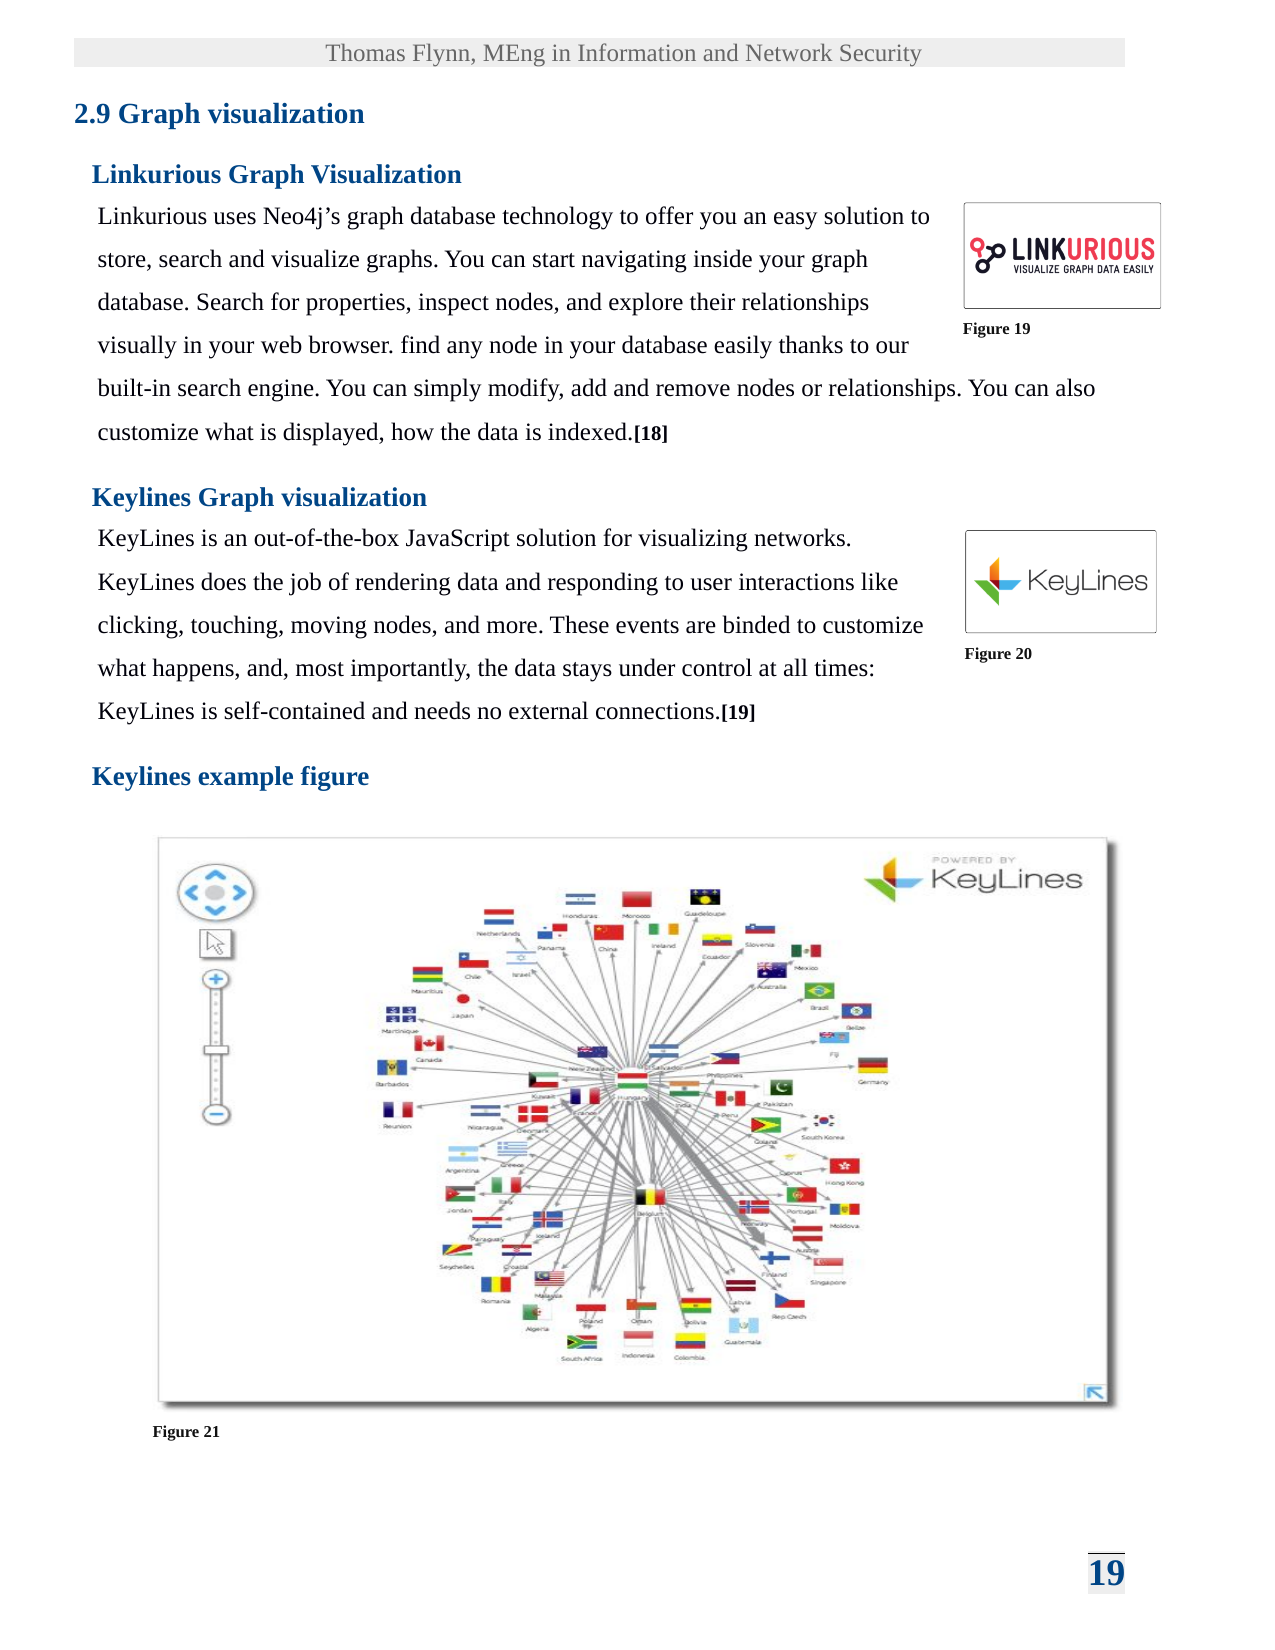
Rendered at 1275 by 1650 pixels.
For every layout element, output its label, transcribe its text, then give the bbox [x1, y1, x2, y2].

subtitle 2.9 Graph visualization [74, 96, 1125, 129]
text Figure 19 [963, 310, 1167, 338]
picture [152, 835, 1123, 1413]
text Figure 20 [964, 634, 1167, 663]
subtitle Keylines example figure [92, 760, 1125, 791]
subtitle Keylines Graph visualization [92, 481, 1125, 512]
picture [962, 202, 1162, 310]
text Linkurious uses Neo4j’s graph database technology to offer you an easy solution to store, search and visualize graphs. You can start navigating inside your graph database. Search for properties, inspect nodes, and explore their relationships visually in your web browser. find any node in your database easily thanks to our built-in search engine. You can simply modify, add and remove nodes or relationships. You can also customize what is displayed, how the data is indexed.[18] [97, 189, 1167, 445]
text Figure 21 [152, 1413, 1151, 1441]
text KeyLines is an out-of-the-box JavaScript solution for visualizing networks. KeyLines does the job of rendering data and responding to user interactions like clicking, touching, moving nodes, and more. These events are binded to customize what happens, and, most importantly, the data stays under control at all times: KeyLines is self-contained and needs no external connections.[19] [97, 517, 1167, 725]
subtitle Linkurious Graph Visualization [92, 158, 1125, 189]
picture [964, 529, 1157, 634]
